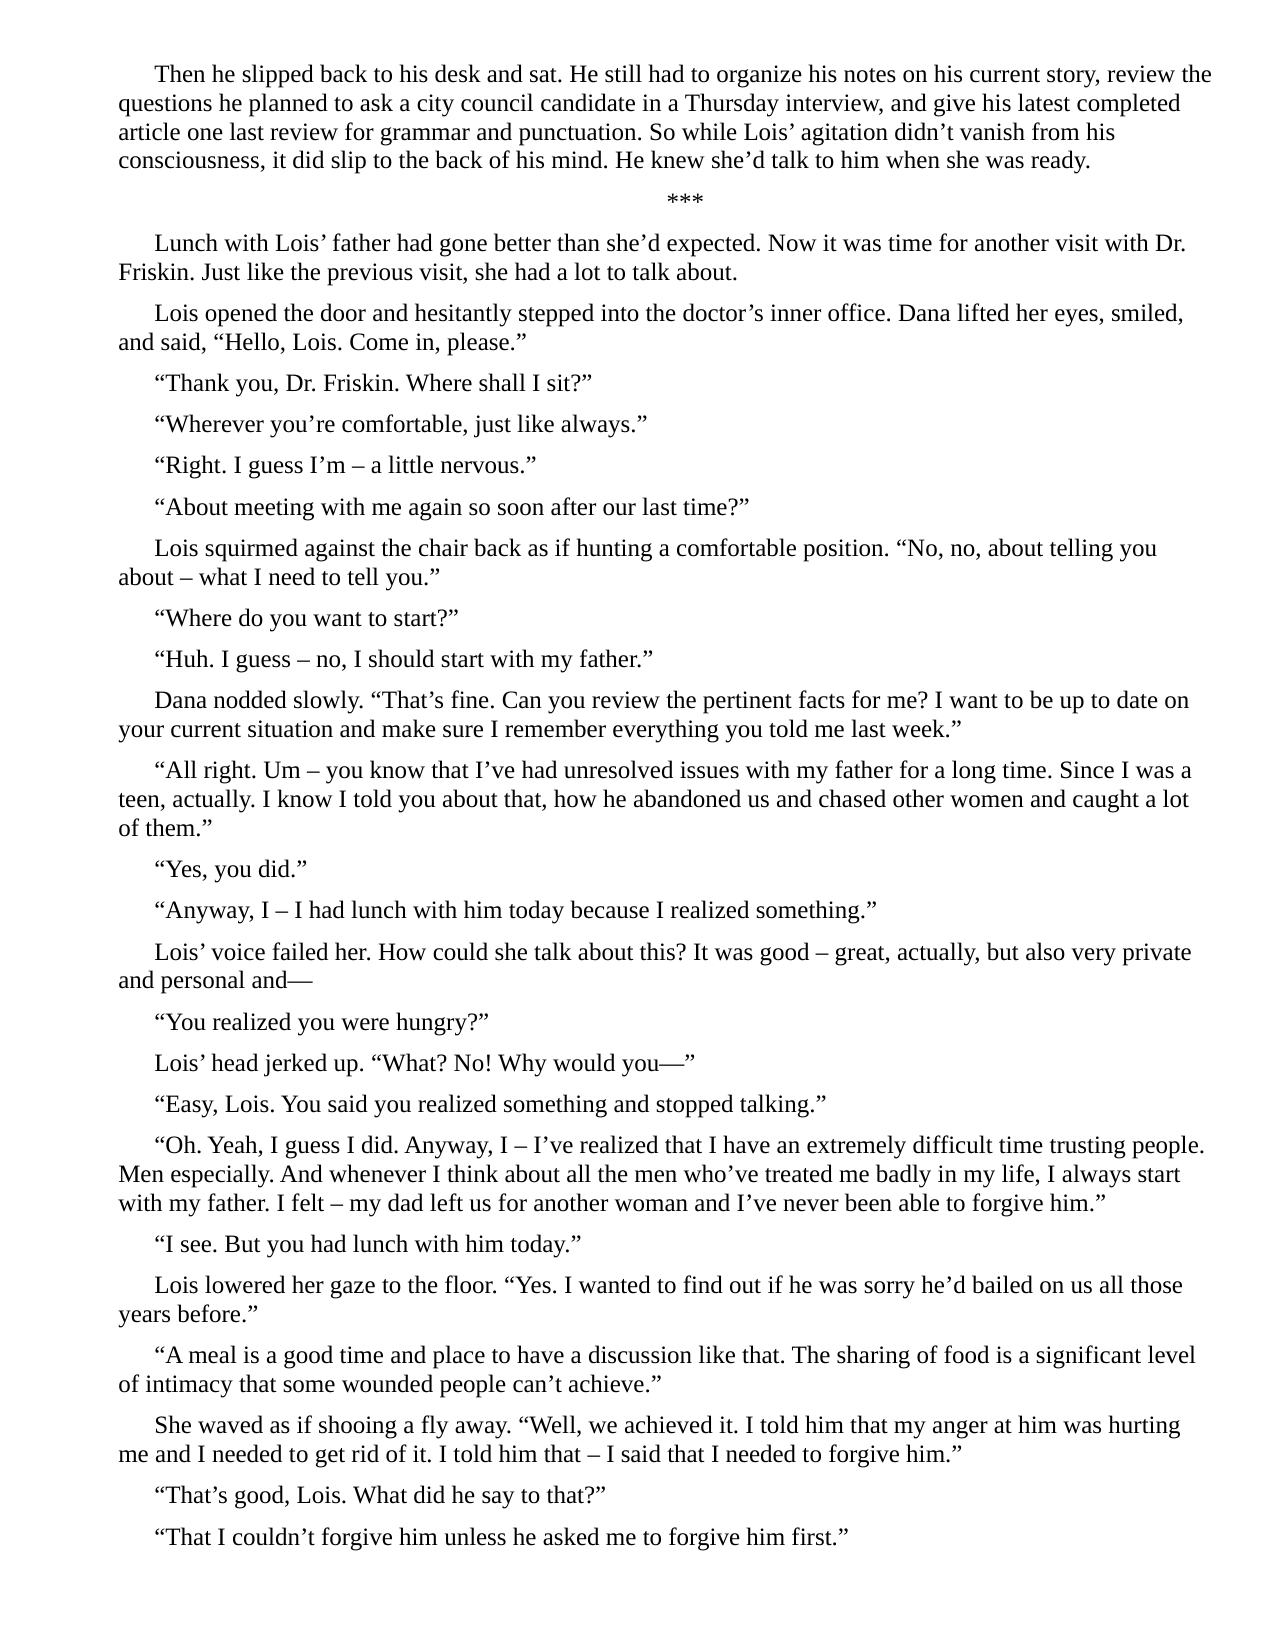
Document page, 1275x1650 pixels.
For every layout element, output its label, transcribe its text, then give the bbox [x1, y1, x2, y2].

text *** [118, 187, 1216, 215]
text “Yes, you did.” [118, 854, 1216, 883]
text “Thank you, Dr. Friskin. Where shall I sit?” [118, 368, 1216, 397]
text Lois’ voice failed her. How could she talk about this? It was good – great, actually, but also very private and personal and— [118, 937, 1216, 994]
text She waved as if shooing a fly away. “Well, we achieved it. I told him that my anger at him was hurting me and I needed to get rid of it. I told him that – I said that I needed to forgive him.” [118, 1410, 1216, 1468]
text Lunch with Lois’ father had gone better than she’d expected. Now it was time for another visit with Dr. Friskin. Just like the previous visit, she had a lot to talk about. [118, 228, 1216, 285]
text Dana nodded slowly. “That’s fine. Can you review the pertinent facts for me? I want to be up to date on your current situation and make sure I remember everything you told me last week.” [118, 685, 1216, 743]
text “A meal is a good time and place to have a discussion like that. The sharing of food is a significant level of intimacy that some wounded people can’t achieve.” [118, 1340, 1216, 1398]
text “I see. But you had lunch with him today.” [118, 1229, 1216, 1258]
text “About meeting with me again so soon after our last time?” [118, 492, 1216, 520]
text Lois’ head jerked up. “What? No! Why would you—” [118, 1048, 1216, 1077]
text “That’s good, Lois. What did he say to that?” [118, 1480, 1216, 1509]
text Lois opened the door and hesitantly stepped into the doctor’s inner office. Dana lifted her eyes, smiled, and said, “Hello, Lois. Come in, please.” [118, 298, 1216, 355]
text “That I couldn’t forgive him unless he asked me to forgive him first.” [118, 1522, 1216, 1550]
text Then he slipped back to his desk and sat. He still had to organize his notes on his current story, review the questions he planned to ask a city council candidate in a Thursday interview, and give his latest completed article one last review for grammar and punctuation. So while Lois’ agitation didn’t vanish from his consciousness, it did slip to the back of his mind. He knew she’d talk to him when she was ready. [118, 59, 1216, 174]
text Lois lowered her gaze to the floor. “Yes. I wanted to find out if he was sorry he’d bailed on us all those years before.” [118, 1270, 1216, 1328]
text “Anyway, I – I had lunch with him today because I realized something.” [118, 895, 1216, 924]
text “Oh. Yeah, I guess I did. Anyway, I – I’ve realized that I have an extremely difficult time trusting people. Men especially. And whenever I think about all the men who’ve treated me badly in my life, I always start with my father. I felt – my dad left us for another woman and I’ve never been able to forgive him.” [118, 1130, 1216, 1217]
text “Huh. I guess – no, I should start with my father.” [118, 644, 1216, 673]
text “Where do you want to start?” [118, 603, 1216, 632]
text “All right. Um – you know that I’ve had unresolved issues with my father for a long time. Since I was a teen, actually. I know I told you about that, how he abandoned us and chased other women and caught a lot of them.” [118, 755, 1216, 842]
text “Wherever you’re comfortable, just like always.” [118, 409, 1216, 438]
text “You realized you were hungry?” [118, 1007, 1216, 1035]
text Lois squirmed against the chair back as if hunting a comfortable position. “No, no, about telling you about – what I need to tell you.” [118, 533, 1216, 590]
text “Easy, Lois. You said you realized something and stopped talking.” [118, 1089, 1216, 1118]
text “Right. I guess I’m – a little nervous.” [118, 450, 1216, 479]
